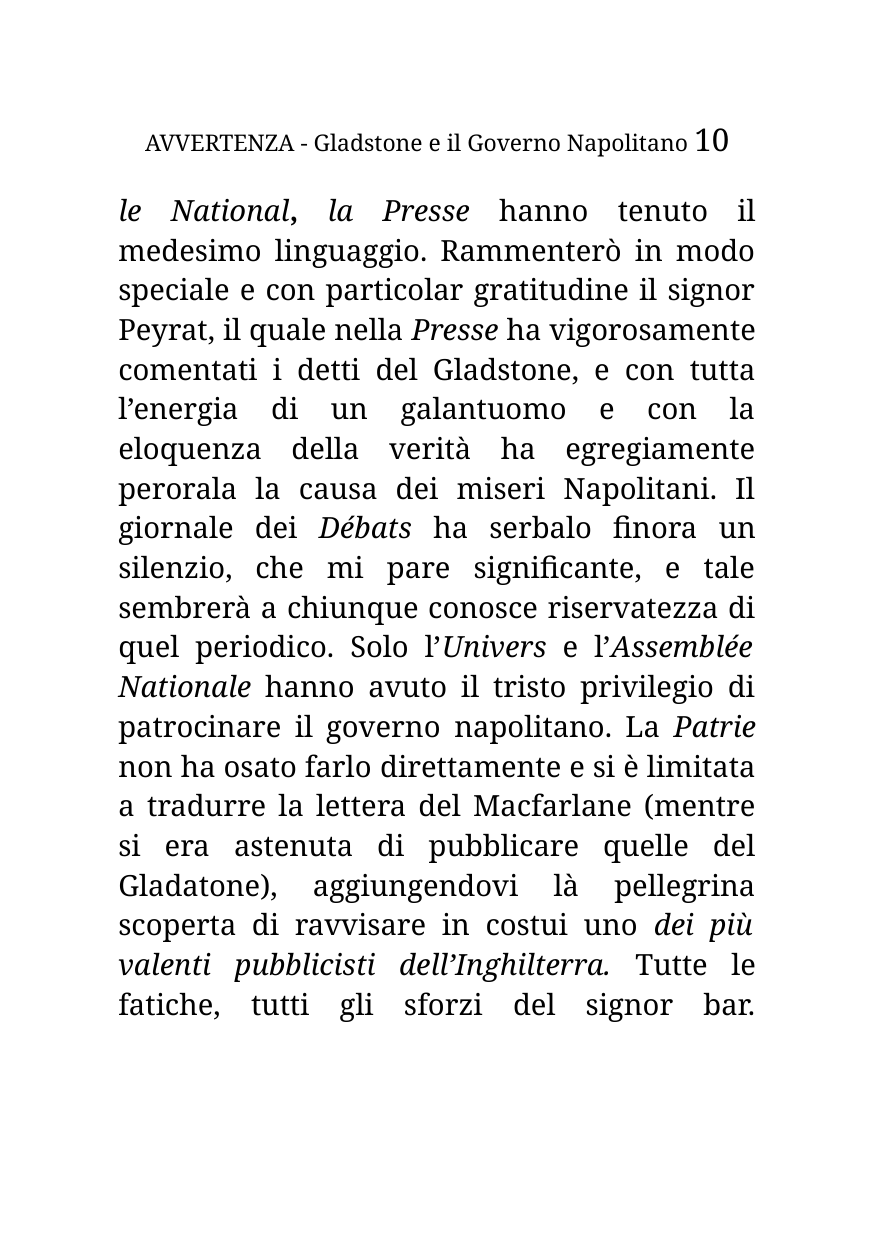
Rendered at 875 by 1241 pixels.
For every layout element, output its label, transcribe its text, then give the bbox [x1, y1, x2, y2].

text le National, la Presse hanno tenuto il medesimo linguaggio. Rammenterò in modo speciale e con particolar gratitudine il signor Peyrat, il quale nella Presse ha vigorosamente comentati i detti del Gladstone, e con tutta l’energia di un galantuomo e con la eloquenza della verità ha egregiamente perorala la causa dei miseri Napolitani. Il giornale dei Débats ha serbalo finora un silenzio, che mi pare significante, e tale sembrerà a chiunque conosce riservatezza di quel periodico. Solo l’Univers e l’Assemblée Nationale hanno avuto il tristo privilegio di patrocinare il governo napolitano. La Patrie non ha osato farlo direttamente e si è limitata a tradurre la lettera del Macfarlane (mentre si era astenuta di pubblicare quelle del Gladatone), aggiungendovi là pellegrina scoperta di ravvisare in costui uno dei più valenti pubblicisti dell’Inghilterra. Tutte le fatiche, tutti gli sforzi del signor bar. [118, 190, 756, 1024]
